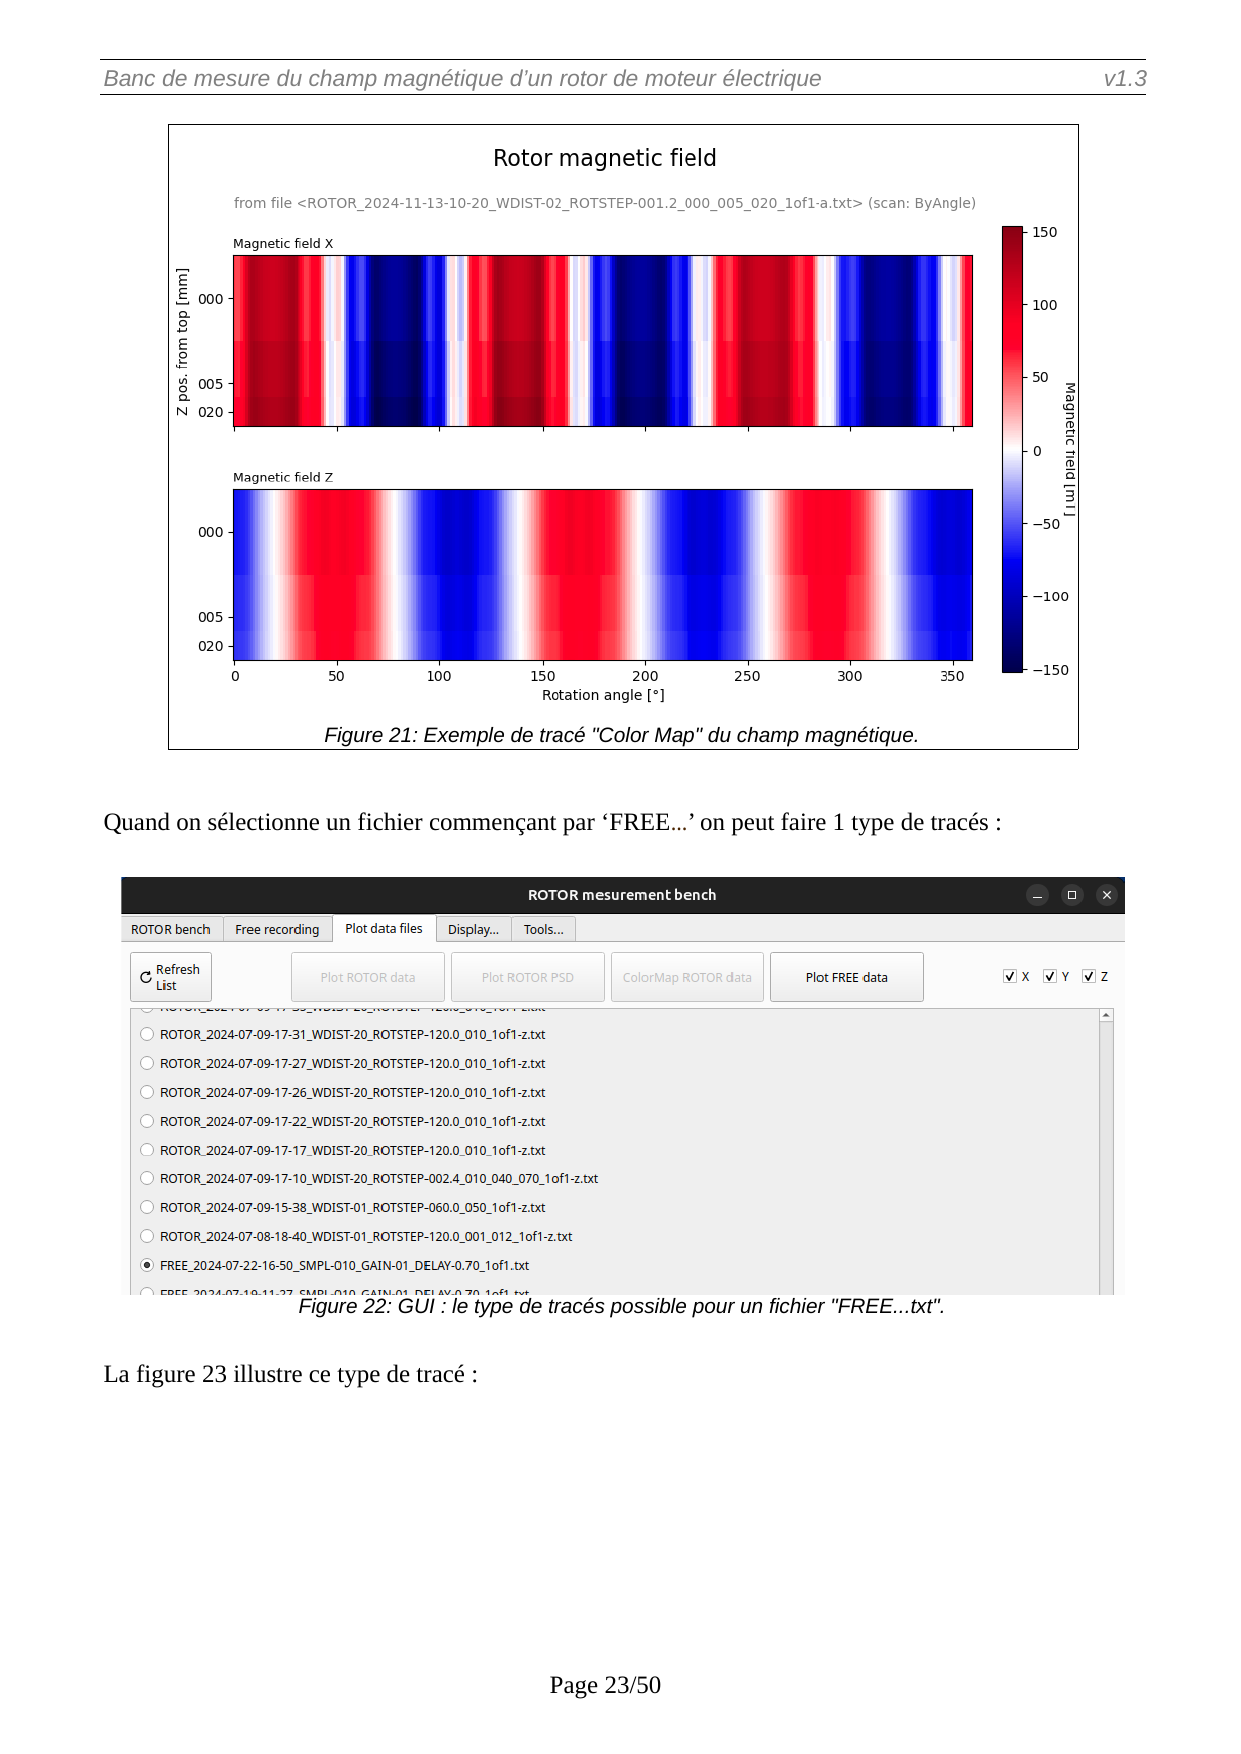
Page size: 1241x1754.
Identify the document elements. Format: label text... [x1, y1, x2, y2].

text Quand on sélectionne un fichier commençant par ‘FREE...’ on peut faire 1 type de tracés : [103, 807, 1143, 836]
text Figure 21: Exemple de tracé "Color Map" du champ magnétique. [171, 710, 1075, 746]
text La figure 23 illustre ce type de tracé : [103, 1359, 1143, 1388]
picture [121, 877, 1125, 1295]
text Figure 22: GUI : le type de tracés possible pour un fichier "FREE...txt". [103, 1295, 1143, 1318]
picture [170, 139, 1076, 710]
